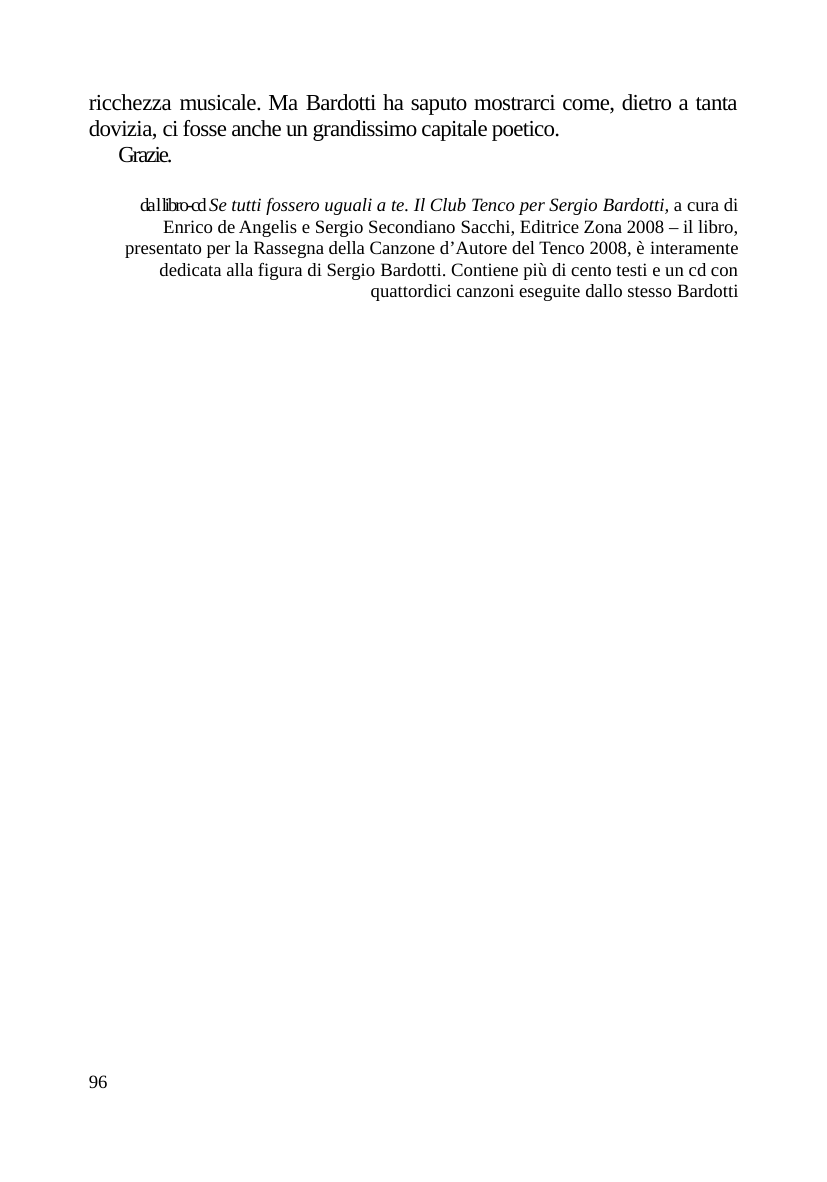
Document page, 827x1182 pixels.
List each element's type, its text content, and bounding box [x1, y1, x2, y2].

text da l libro-cd Se tutti fossero uguali a te. Il Club Tenco per Sergio Bardotti, a cura di Enrico de Angelis e Sergio Secondiano Sacchi, Editrice Zona 2008 – il libro, presentato per la Rassegna della Canzone d’Autore del Tenco 2008, è interamente dedicata alla figura di Sergio Bardotti. Contiene più di cento testi e un cd con quattordici canzoni eseguite dallo stesso Bardotti [88, 194, 738, 302]
text ricchezza musicale. Ma Bardotti ha saputo mostrarci come, dietro a tanta dovizia, ci fosse anche un grandissimo capitale poetico. [88, 88, 738, 141]
text Grazie. [88, 141, 738, 168]
